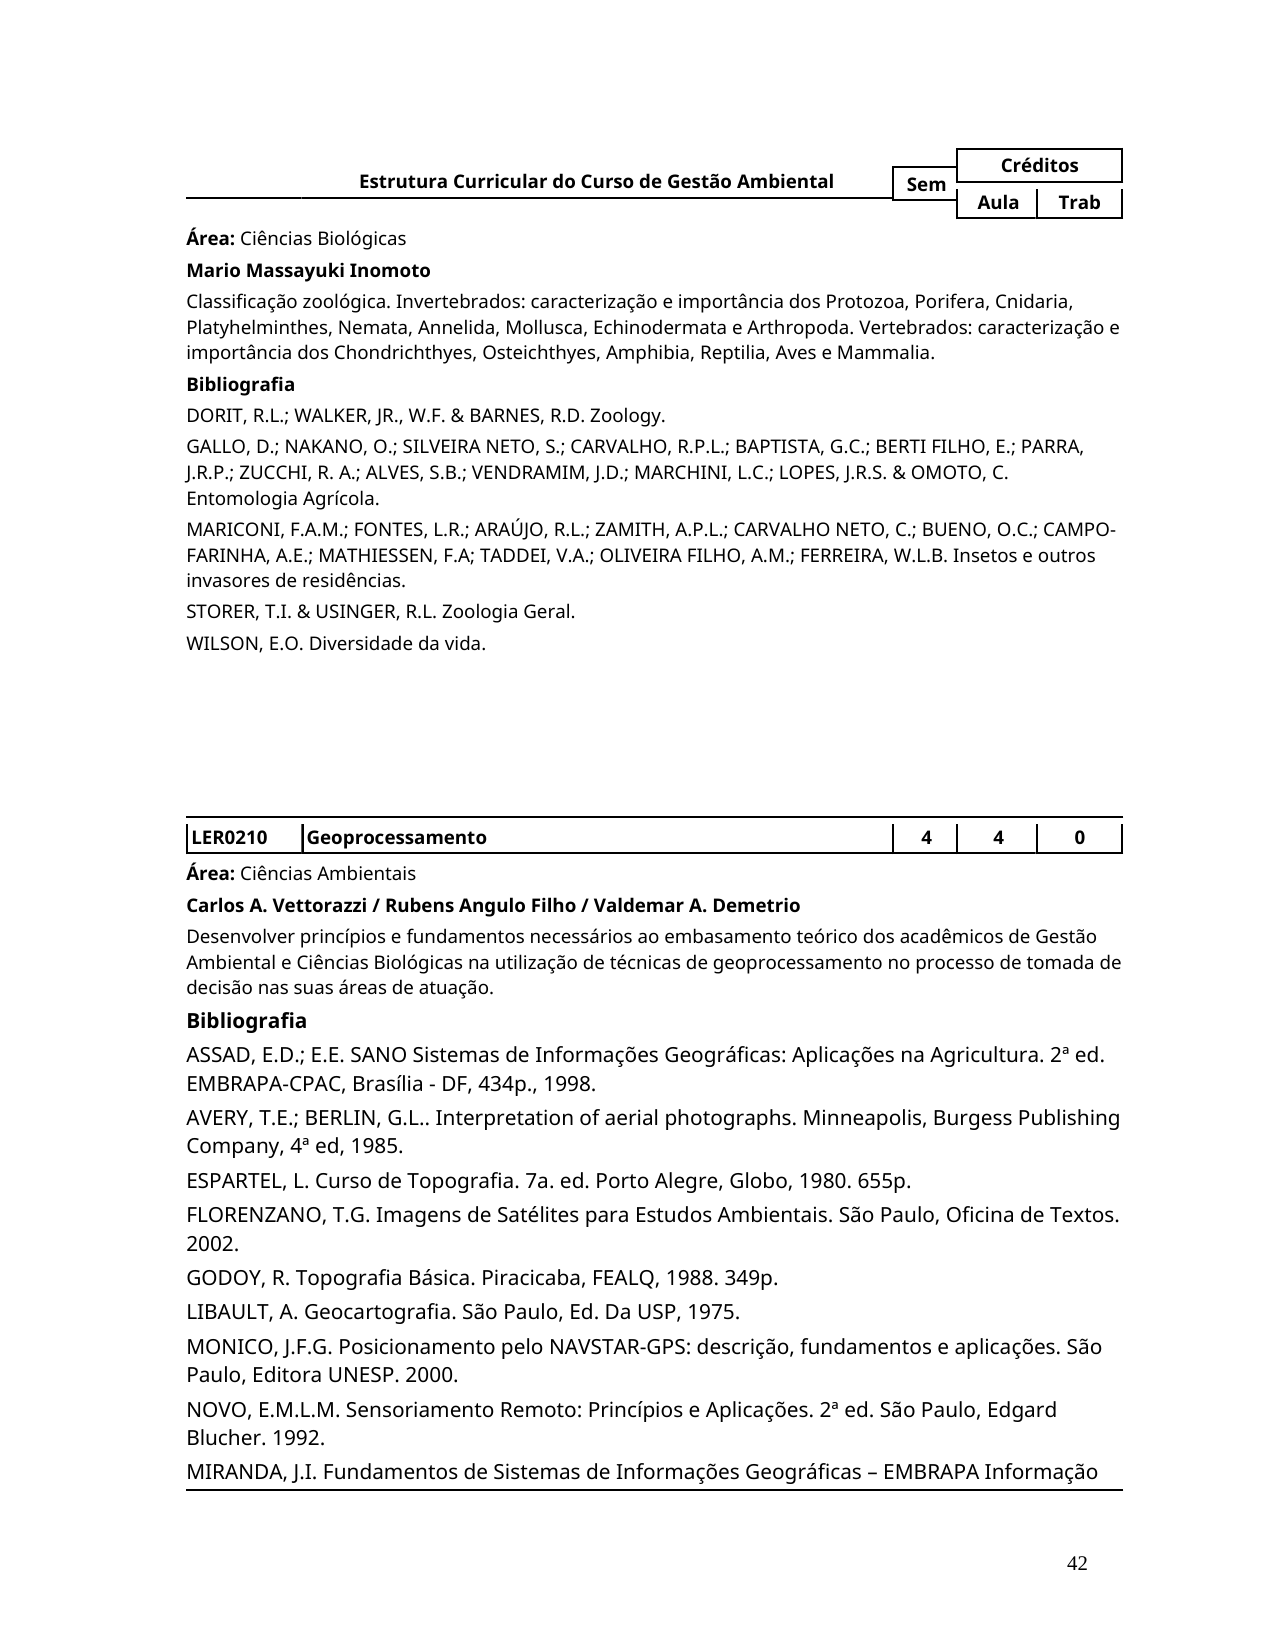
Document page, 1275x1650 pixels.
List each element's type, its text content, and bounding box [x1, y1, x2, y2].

table_cell [956, 219, 1036, 226]
table_cell Geoprocessamento [304, 824, 892, 852]
table_header [186, 148, 301, 197]
table_header [186, 199, 301, 226]
table_header Estrutura Curricular do Curso de Gestão Ambiental [301, 148, 892, 197]
table_cell [1036, 219, 1123, 226]
table_cell 4 [958, 824, 1036, 852]
table_cell 0 [1038, 824, 1121, 852]
table_cell Trab [1038, 189, 1121, 217]
table_cell [186, 854, 301, 861]
table_header [956, 183, 1123, 189]
table_cell Área: Ciências Ambientais Carlos A. Vettorazzi / Rubens Angulo Filho / Valdemar A. Demetrio Desenvolver princípios e fundamentos necessários ao embasamento teórico dos acadêmicos de Gestão Ambiental e Ciências Biológicas na utilização de técnicas de geoprocessamento no processo de tomada de decisão nas suas áreas de atuação. Bibliografia ASSAD, E.D.; E.E. SANO Sistemas de Informações Geográficas: Aplicações na Agricultura. 2ª ed. EMBRAPA-CPAC, Brasília - DF, 434p., 1998. AVERY, T.E.; BERLIN, G.L.. Interpretation of aerial photographs. Minneapolis, Burgess Publishing Company, 4ª ed, 1985. ESPARTEL, L. Curso de Topografia. 7a. ed. Porto Alegre, Globo, 1980. 655p. FLORENZANO, T.G. Imagens de Satélites para Estudos Ambientais. São Paulo, Oficina de Textos. 2002. GODOY, R. Topografia Básica. Piracicaba, FEALQ, 1988. 349p. LIBAULT, A. Geocartografia. São Paulo, Ed. Da USP, 1975. MONICO, J.F.G. Posicionamento pelo NAVSTAR-GPS: descrição, fundamentos e aplicações. São Paulo, Editora UNESP. 2000. NOVO, E.M.L.M. Sensoriamento Remoto: Princípios e Aplicações. 2ª ed. São Paulo, Edgard Blucher. 1992. MIRANDA, J.I. Fundamentos de Sistemas de Informações Geográficas – EMBRAPA Informação [186, 861, 1123, 1489]
table_cell [301, 854, 892, 861]
table_cell Aula [958, 189, 1036, 217]
table_header Sem [894, 168, 956, 199]
table_header [892, 201, 956, 226]
table_cell LER0210 [188, 824, 301, 852]
table_cell [1036, 854, 1123, 861]
table_cell Área: Ciências Biológicas Mario Massayuki Inomoto Classificação zoológica. Invertebrados: caracterização e importância dos Protozoa, Porifera, Cnidaria, Platyhelminthes, Nemata, Annelida, Mollusca, Echinodermata e Arthropoda. Vertebrados: caracterização e importância dos Chondrichthyes, Osteichthyes, Amphibia, Reptilia, Aves e Mammalia. Bibliografia DORIT, R.L.; WALKER, JR., W.F. & BARNES, R.D. Zoology. GALLO, D.; NAKANO, O.; SILVEIRA NETO, S.; CARVALHO, R.P.L.; BAPTISTA, G.C.; BERTI FILHO, E.; PARRA, J.R.P.; ZUCCHI, R. A.; ALVES, S.B.; VENDRAMIM, J.D.; MARCHINI, L.C.; LOPES, J.R.S. & OMOTO, C. Entomologia Agrícola. MARICONI, F.A.M.; FONTES, L.R.; ARAÚJO, R.L.; ZAMITH, A.P.L.; CARVALHO NETO, C.; BUENO, O.C.; CAMPO-FARINHA, A.E.; MATHIESSEN, F.A; TADDEI, V.A.; OLIVEIRA FILHO, A.M.; FERREIRA, W.L.B. Insetos e outros invasores de residências. STORER, T.I. & USINGER, R.L. Zoologia Geral. WILSON, E.O. Diversidade da vida. [186, 226, 1123, 816]
table_cell [892, 854, 956, 861]
table_cell [956, 854, 1036, 861]
table_header [301, 199, 892, 226]
table_cell 4 [894, 824, 956, 852]
table_header Créditos [958, 150, 1121, 181]
table_header [892, 148, 956, 166]
